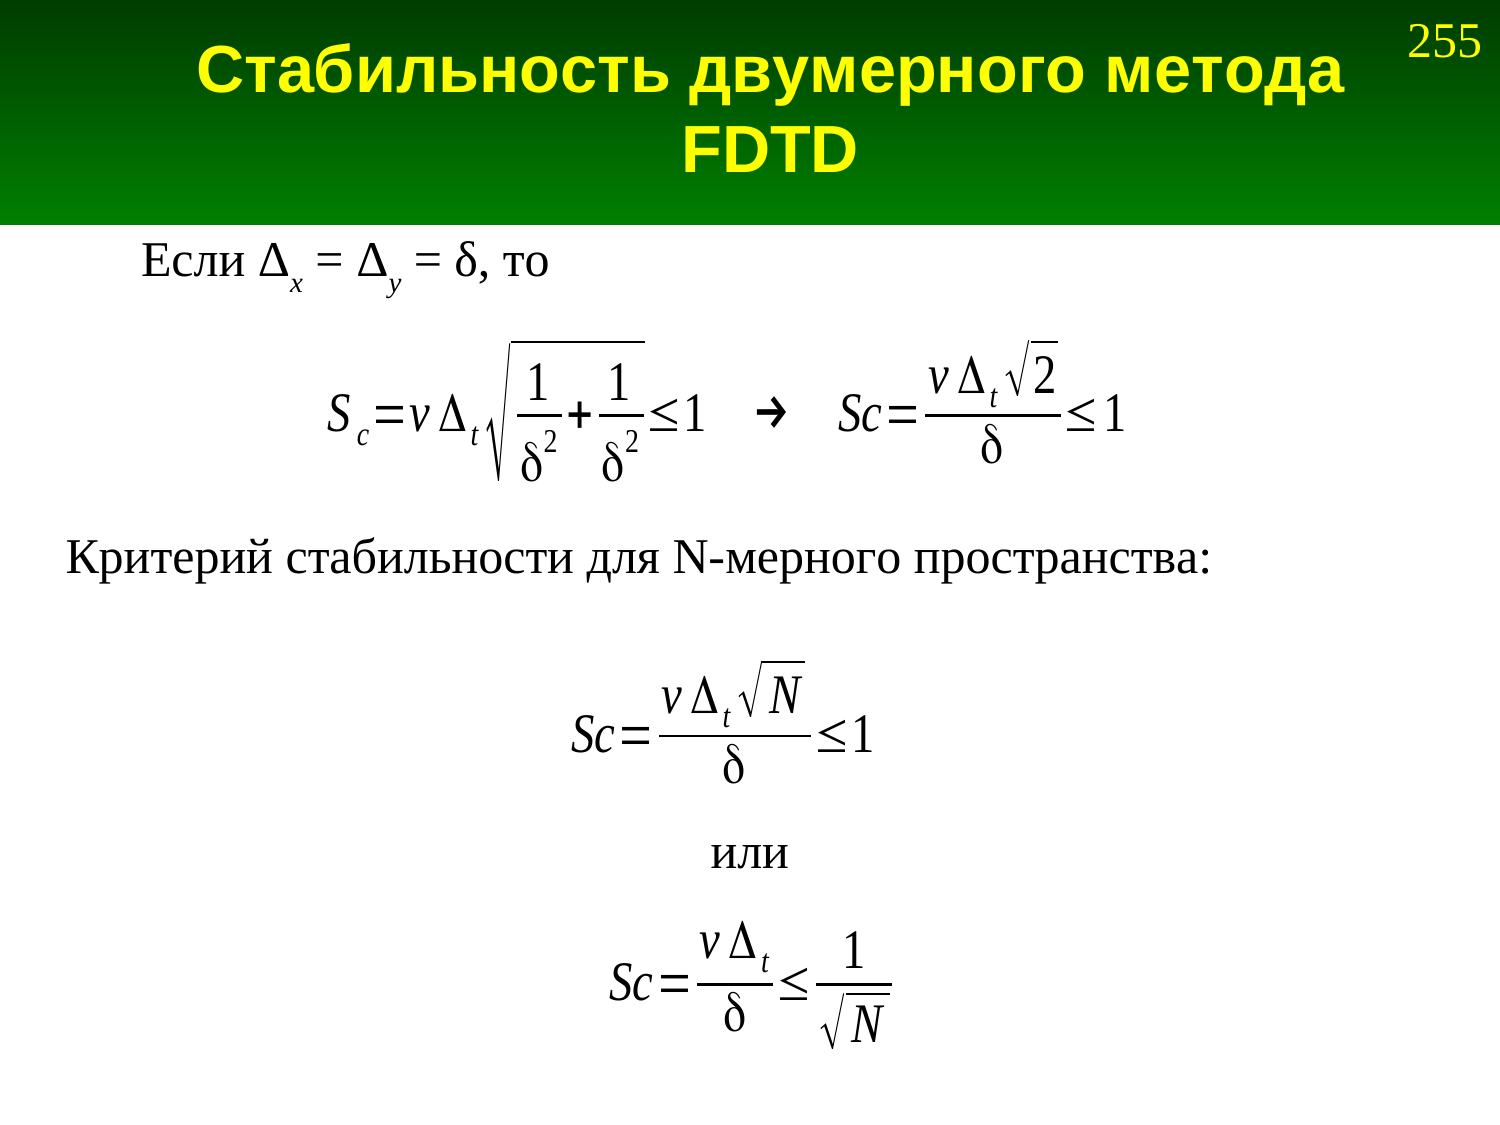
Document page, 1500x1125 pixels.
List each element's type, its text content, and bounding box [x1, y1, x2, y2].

chart [313, 337, 1137, 483]
chart [556, 657, 886, 788]
text_box Если Δx = Δy = δ, то [126, 218, 1472, 306]
text_box Критерий стабильности для N-мерного пространства: [50, 515, 1229, 591]
chart [594, 909, 906, 1057]
text_box или [695, 811, 805, 886]
title Стабильность двумерного метода FDTD [100, 7, 1441, 204]
